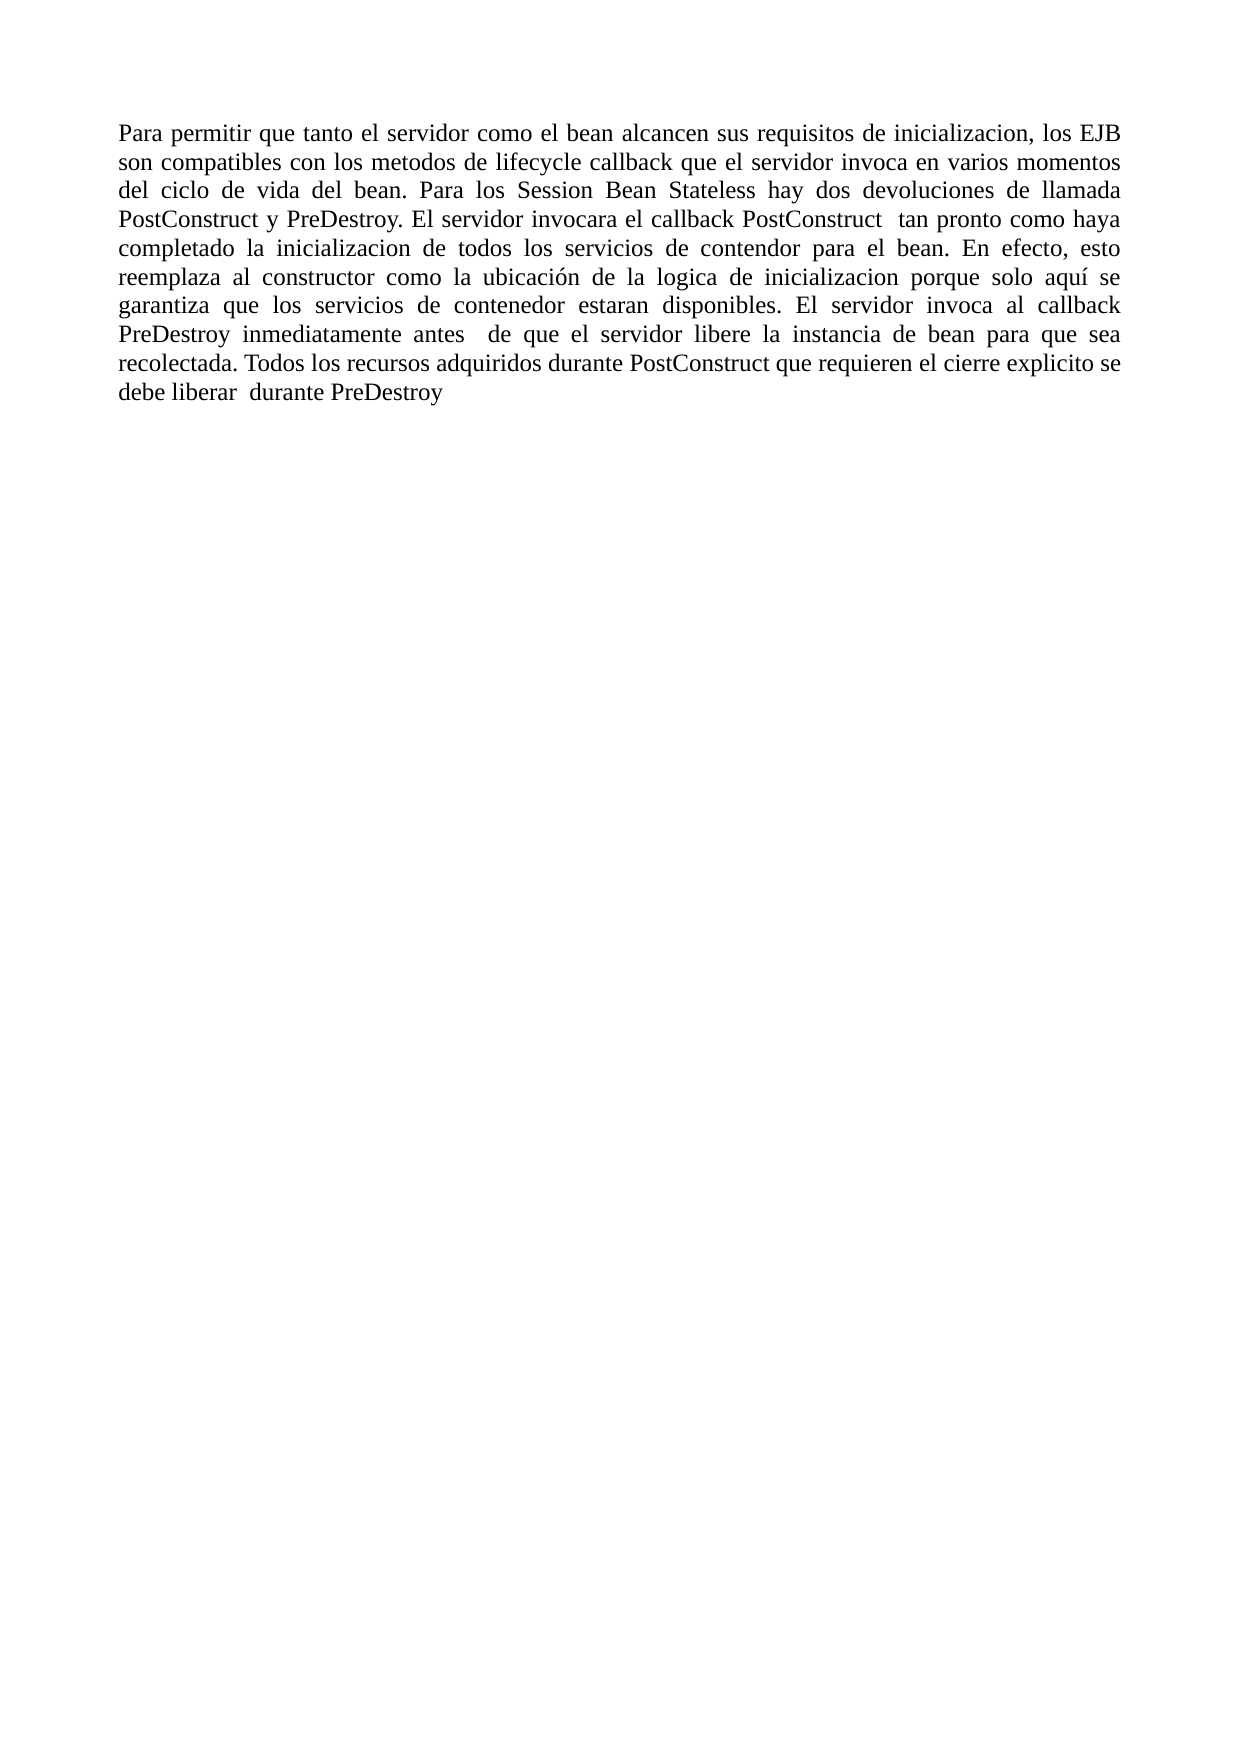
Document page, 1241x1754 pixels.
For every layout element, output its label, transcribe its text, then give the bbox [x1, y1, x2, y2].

text Para permitir que tanto el servidor como el bean alcancen sus requisitos de inicializacion, los EJB son compatibles con los metodos de lifecycle callback que el servidor invoca en varios momentos del ciclo de vida del bean. Para los Session Bean Stateless hay dos devoluciones de llamada PostConstruct y PreDestroy. El servidor invocara el callback PostConstruct tan pronto como haya completado la inicializacion de todos los servicios de contendor para el bean. En efecto, esto reemplaza al constructor como la ubicación de la logica de inicializacion porque solo aquí se garantiza que los servicios de contenedor estaran disponibles. El servidor invoca al callback PreDestroy inmediatamente antes de que el servidor libere la instancia de bean para que sea recolectada. Todos los recursos adquiridos durante PostConstruct que requieren el cierre explicito se debe liberar durante PreDestroy [118, 118, 1122, 406]
